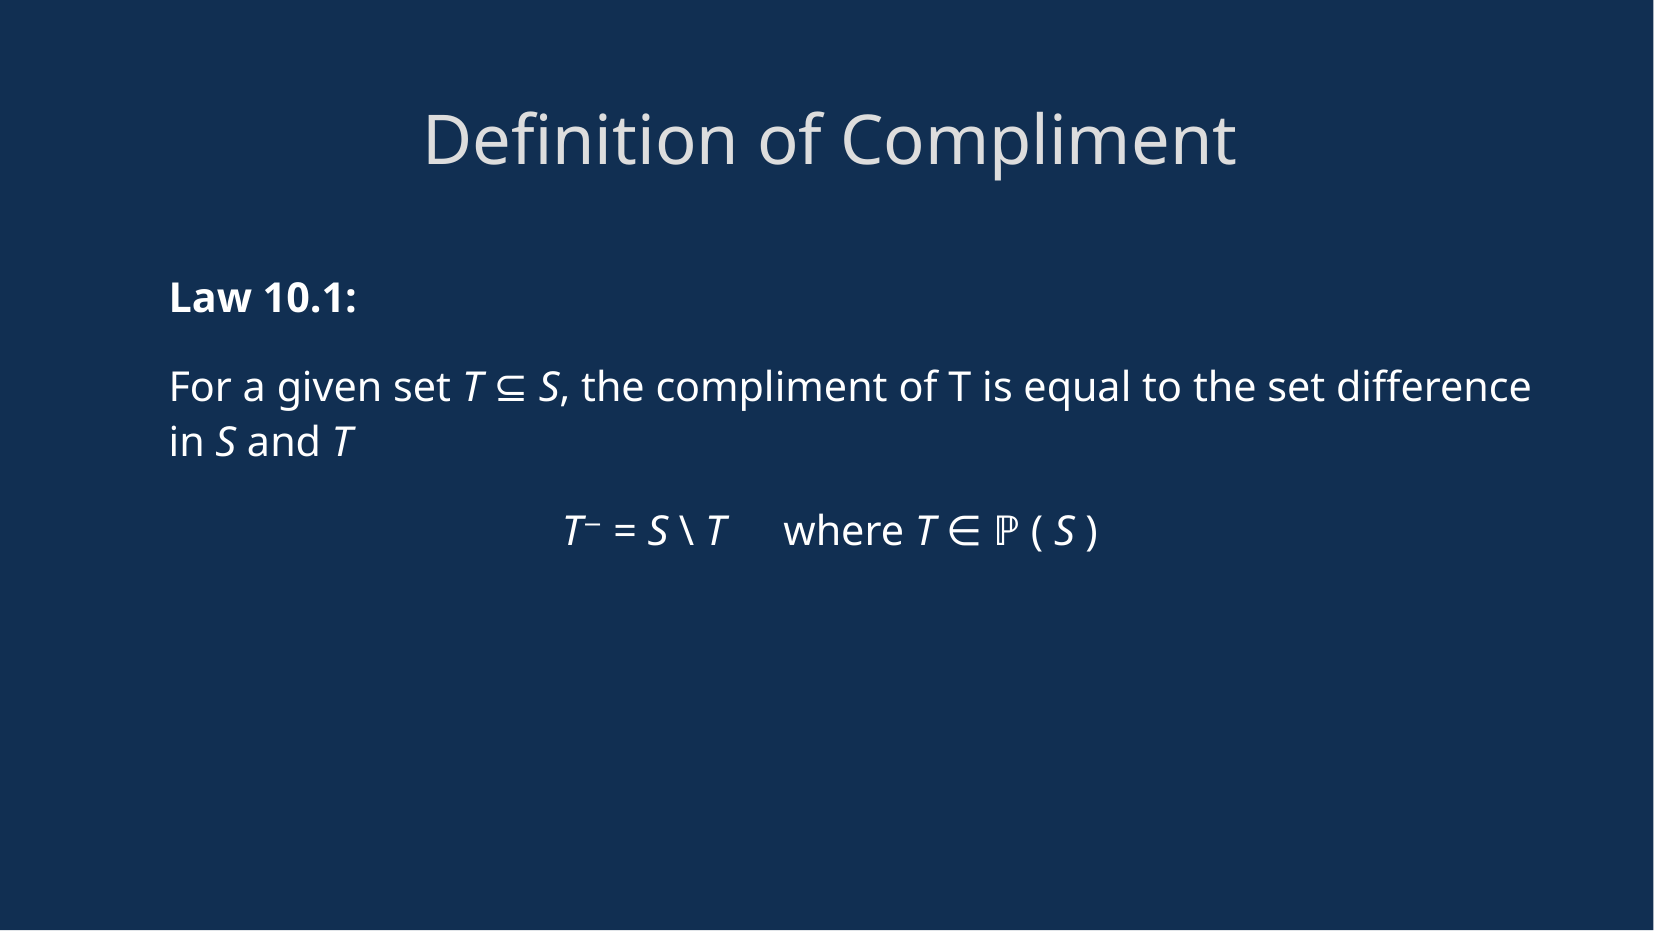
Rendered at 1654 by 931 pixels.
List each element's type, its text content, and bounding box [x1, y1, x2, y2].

list Law 10.1: For a given set T ⊆ S, the compliment of T is equal to the set difference in S and T T− = S \ T where T ∈ ℙ ( S ) [97, 268, 1563, 806]
title Definition of Compliment [97, 56, 1563, 220]
